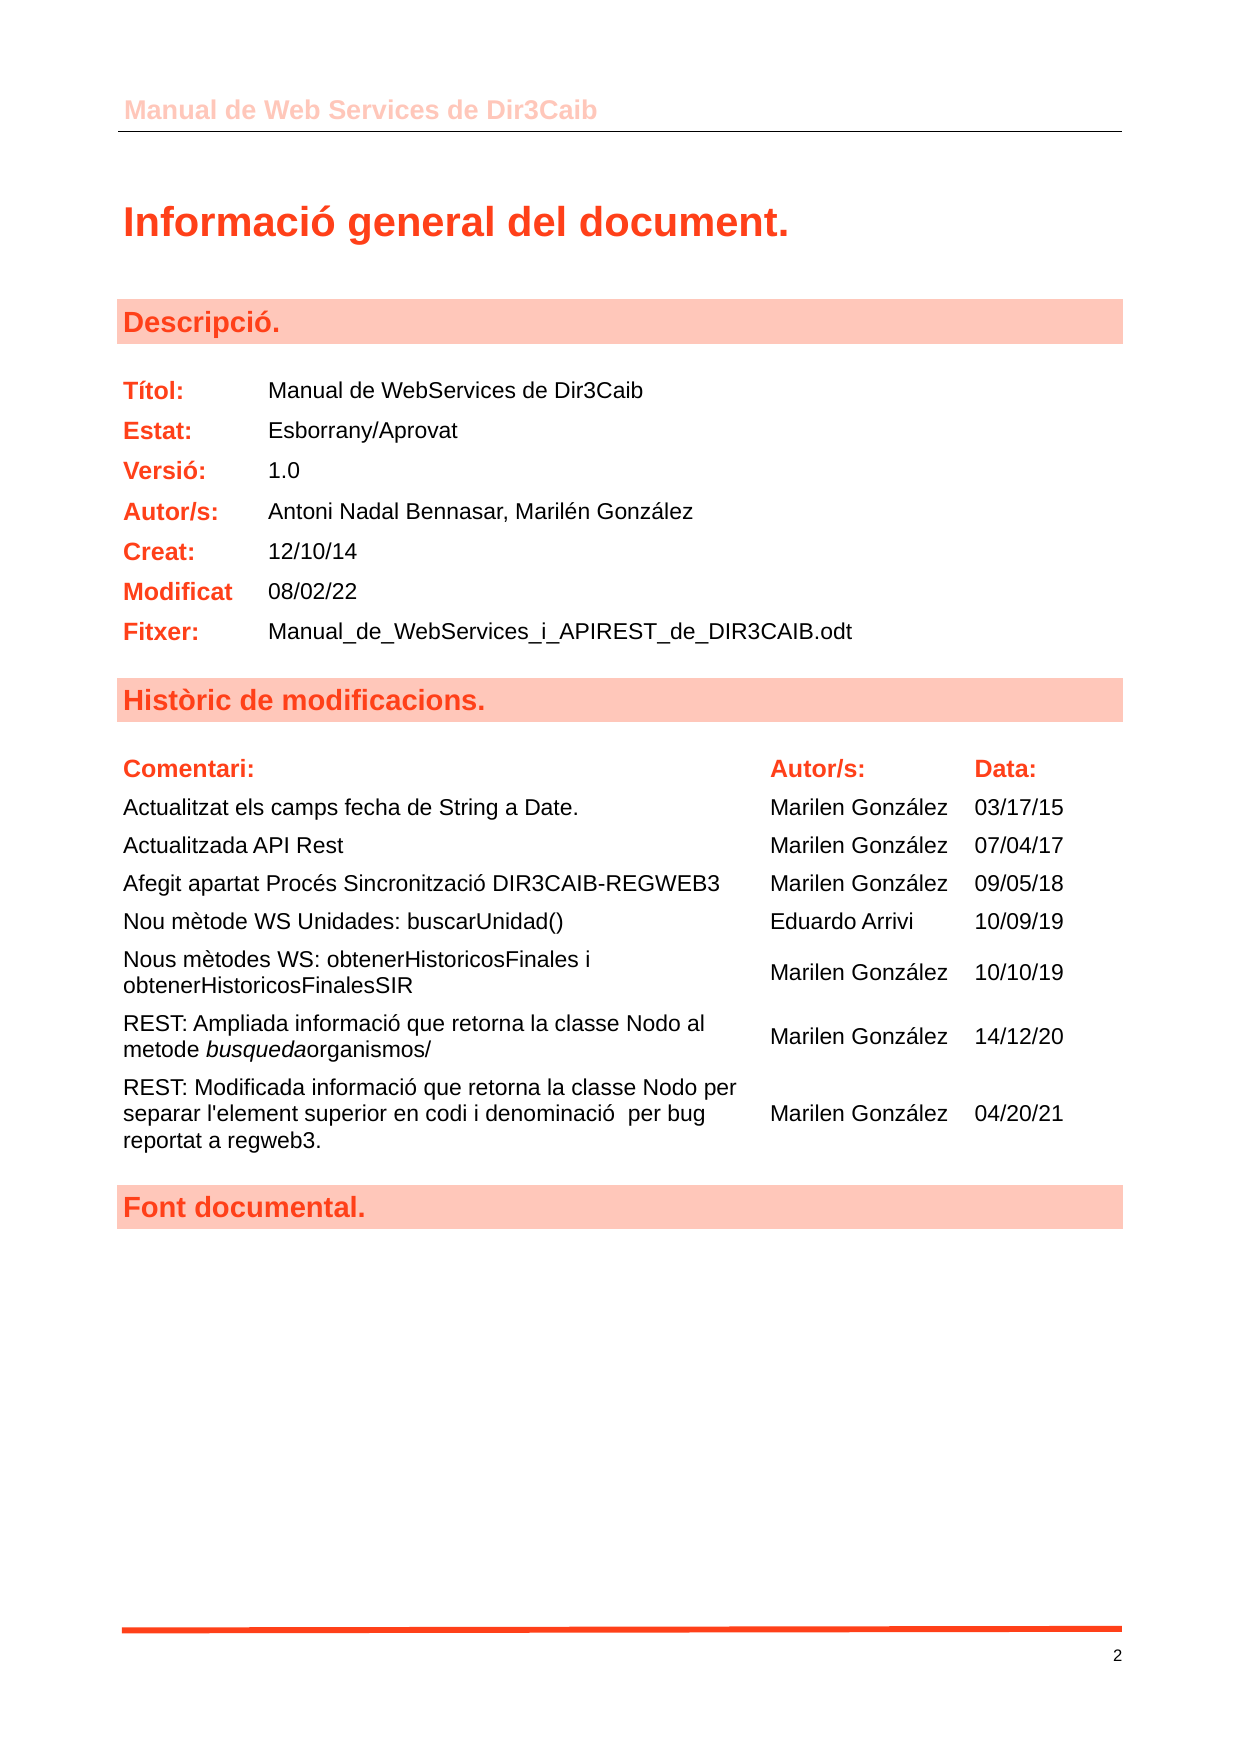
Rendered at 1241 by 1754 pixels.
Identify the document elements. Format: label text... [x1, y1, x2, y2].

table_cell Manual_de_WebServices_i_APIREST_de_DIR3CAIB.odt [262, 611, 1123, 652]
table_cell Antoni Nadal Bennasar, Marilén González [262, 491, 1123, 531]
table_cell Històric de modificacions. [117, 678, 1123, 722]
table_cell Marilen González [764, 864, 968, 902]
table_cell [117, 1230, 1123, 1255]
table_cell Creat: [117, 531, 262, 571]
table_cell Manual de WebServices de Dir3Caib [262, 370, 1123, 410]
table_cell Esborrany/Aprovat [262, 410, 1123, 451]
table_cell Data: [969, 748, 1123, 788]
table_cell Font documental. [117, 1185, 1123, 1229]
table_cell 10/10/19 [969, 940, 1123, 1004]
table_cell Marilen González [764, 826, 968, 864]
table_cell Marilen González [764, 1068, 968, 1159]
table_cell Actualitzat els camps fecha de String a Date. [117, 789, 764, 826]
table_cell Títol: [117, 370, 262, 410]
table_cell Marilen González [764, 789, 968, 826]
table_cell Comentari: [117, 748, 764, 788]
table_cell Marilen González [764, 940, 968, 1004]
table_cell 20/04/21 [969, 1068, 1123, 1159]
table_cell REST: Modificada informació que retorna la classe Nodo per separar l'element superior en codi i denominació per bug reportat a regweb3. [117, 1068, 764, 1159]
table_cell Marilen González [764, 1004, 968, 1068]
table_cell Nous mètodes WS: obtenerHistoricosFinales i obtenerHistoricosFinalesSIR [117, 940, 764, 1004]
table_cell [117, 652, 1123, 677]
table_cell Actualitzada API Rest [117, 826, 764, 864]
table_cell 14/12/20 [969, 1004, 1123, 1068]
table_cell Autor/s: [764, 748, 968, 788]
table_cell [117, 1333, 1123, 1371]
table_cell Nou mètode WS Unidades: buscarUnidad() [117, 902, 764, 940]
table_cell Fitxer: [117, 611, 262, 652]
table_cell Versió: [117, 451, 262, 491]
table_cell [117, 344, 1123, 370]
table_cell 07/04/17 [969, 826, 1123, 864]
table_cell 1.0 [262, 451, 1123, 491]
table_cell REST: Ampliada informació que retorna la classe Nodo al metode busquedaorganismos/ [117, 1004, 764, 1068]
table_cell [117, 1293, 1123, 1333]
table_cell Modificat [117, 571, 262, 611]
table_cell Eduardo Arrivi [764, 902, 968, 940]
table_cell [117, 1371, 1123, 1409]
table_cell 10/09/19 [969, 902, 1123, 940]
table_header Informació general del document. [117, 192, 1123, 299]
table_cell [117, 723, 1123, 748]
table_cell [117, 1446, 1123, 1484]
table_cell Autor/s: [117, 491, 262, 531]
table_cell [117, 1159, 1123, 1184]
table_cell [117, 1255, 1123, 1293]
table_cell 17/03/15 [969, 789, 1123, 826]
table_cell 08/02/22 [262, 571, 1123, 611]
table_cell 09/05/18 [969, 864, 1123, 902]
table_cell [117, 1409, 1123, 1446]
table_cell 10/12/14 [262, 531, 1123, 571]
table_cell Estat: [117, 410, 262, 451]
table_cell Descripció. [117, 299, 1123, 344]
table_cell Afegit apartat Procés Sincronització DIR3CAIB-REGWEB3 [117, 864, 764, 902]
